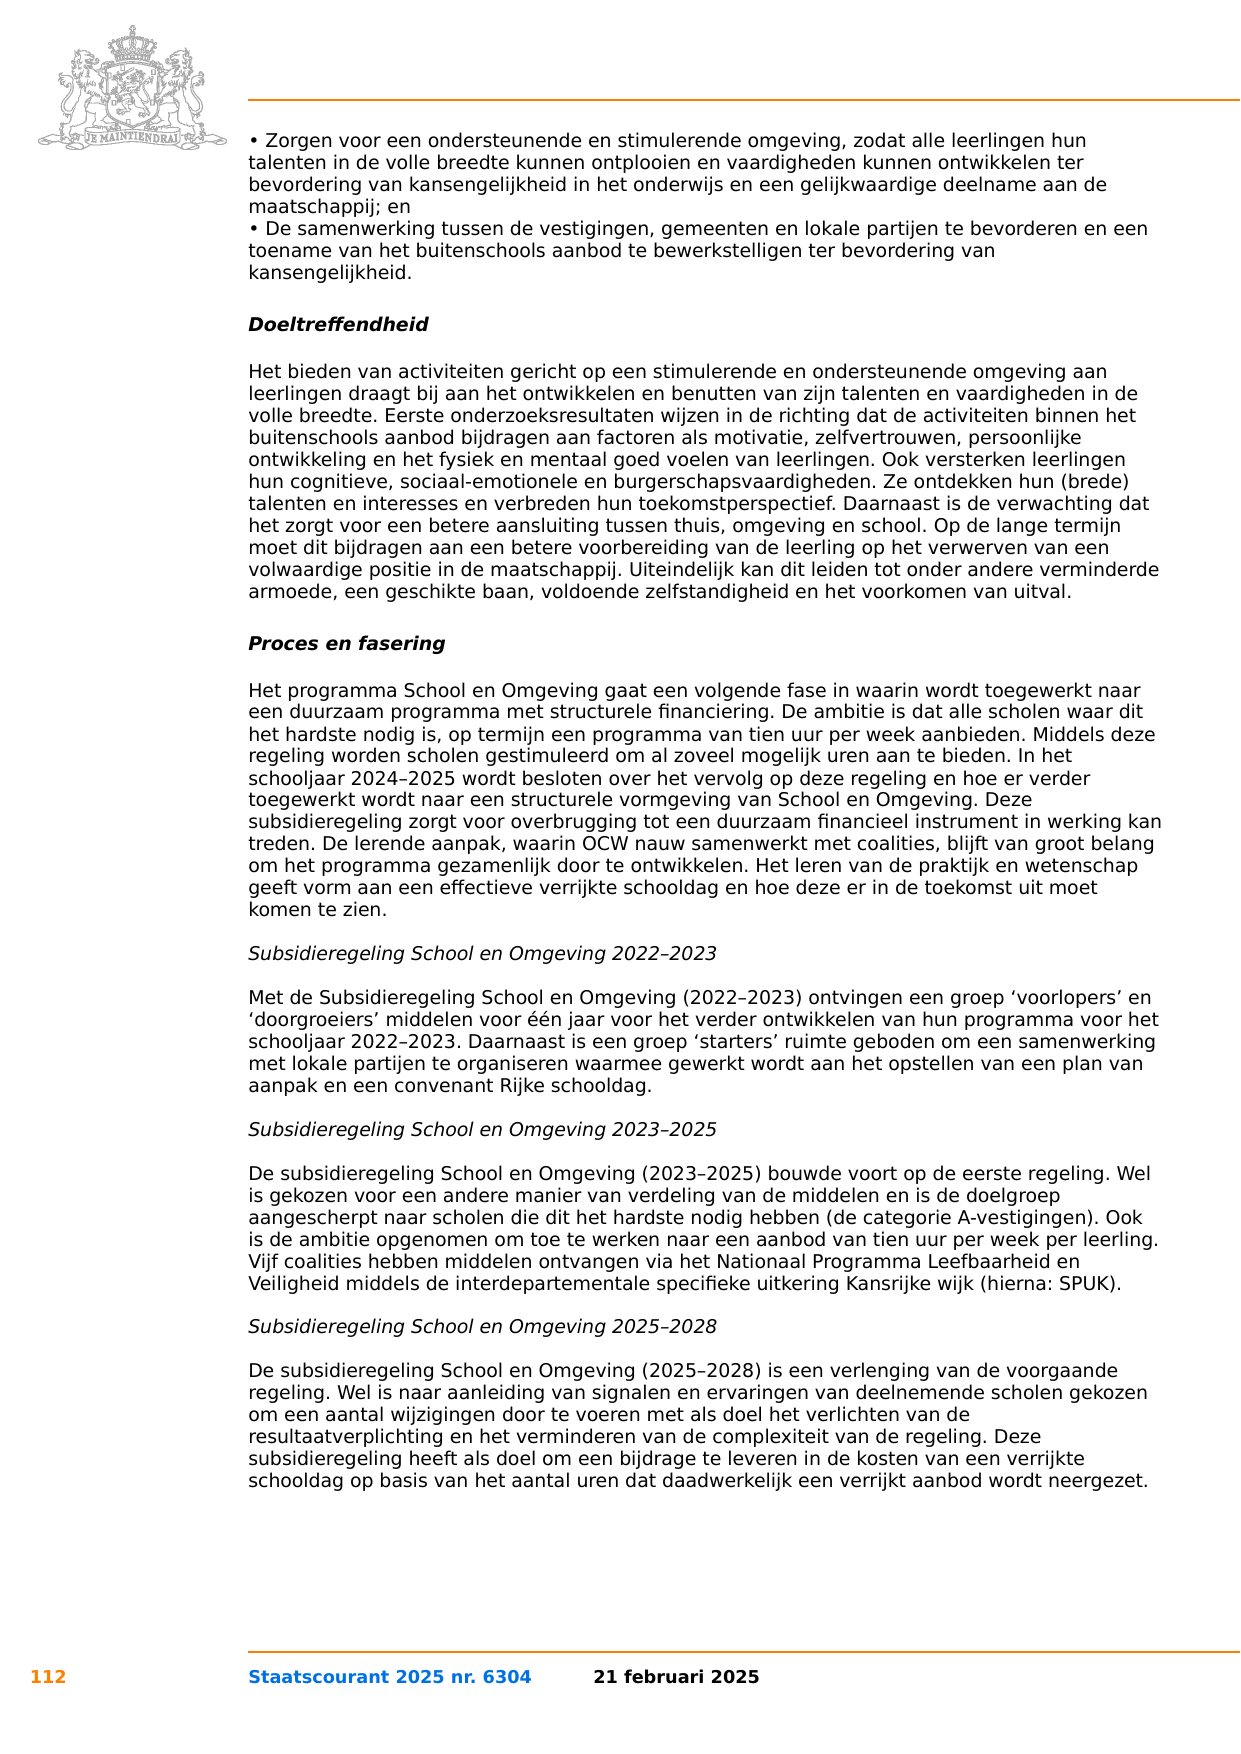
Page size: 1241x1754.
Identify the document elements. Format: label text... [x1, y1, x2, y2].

text • De samenwerking tussen de vestigingen, gemeenten en lokale partijen te bevorderen en een toename van het buitenschools aanbod te bewerkstelligen ter bevordering van kansengelijkheid. [248, 218, 1163, 284]
text De subsidieregeling School en Omgeving (2023–2025) bouwde voort op de eerste regeling. Wel is gekozen voor een andere manier van verdeling van de middelen en is de doelgroep aangescherpt naar scholen die dit het hardste nodig hebben (de categorie A-vestigingen). Ook is de ambitie opgenomen om toe te werken naar een aanbod van tien uur per week per leerling. Vijf coalities hebben middelen ontvangen via het Nationaal Programma Leefbaarheid en Veiligheid middels de interdepartementale specifieke uitkering Kansrijke wijk (hierna: SPUK). [248, 1163, 1163, 1294]
subtitle Subsidieregeling School en Omgeving 2023–2025 [248, 1119, 1163, 1141]
subtitle Subsidieregeling School en Omgeving 2022–2023 [248, 943, 1163, 965]
text • Zorgen voor een ondersteunende en stimulerende omgeving, zodat alle leerlingen hun talenten in de volle breedte kunnen ontplooien en vaardigheden kunnen ontwikkelen ter bevordering van kansengelijkheid in het onderwijs en een gelijkwaardige deelname aan de maatschappij; en [248, 130, 1163, 218]
text Het bieden van activiteiten gericht op een stimulerende en ondersteunende omgeving aan leerlingen draagt bij aan het ontwikkelen en benutten van zijn talenten en vaardigheden in de volle breedte. Eerste onderzoeksresultaten wijzen in de richting dat de activiteiten binnen het buitenschools aanbod bijdragen aan factoren als motivatie, zelfvertrouwen, persoonlijke ontwikkeling en het fysiek en mentaal goed voelen van leerlingen. Ook versterken leerlingen hun cognitieve, sociaal-emotionele en burgerschapsvaardigheden. Ze ontdekken hun (brede) talenten en interesses en verbreden hun toekomstperspectief. Daarnaast is de verwachting dat het zorgt voor een betere aansluiting tussen thuis, omgeving en school. Op de lange termijn moet dit bijdragen aan een betere voorbereiding van de leerling op het verwerven van een volwaardige positie in de maatschappij. Uiteindelijk kan dit leiden tot onder andere verminderde armoede, een geschikte baan, voldoende zelfstandigheid en het voorkomen van uitval. [248, 361, 1163, 602]
picture [38, 25, 227, 150]
text Het programma School en Omgeving gaat een volgende fase in waarin wordt toegewerkt naar een duurzaam programma met structurele financiering. De ambitie is dat alle scholen waar dit het hardste nodig is, op termijn een programma van tien uur per week aanbieden. Middels deze regeling worden scholen gestimuleerd om al zoveel mogelijk uren aan te bieden. In het schooljaar 2024–2025 wordt besloten over het vervolg op deze regeling en hoe er verder toegewerkt wordt naar een structurele vormgeving van School en Omgeving. Deze subsidieregeling zorgt voor overbrugging tot een duurzaam financieel instrument in werking kan treden. De lerende aanpak, waarin OCW nauw samenwerkt met coalities, blijft van groot belang om het programma gezamenlijk door te ontwikkelen. Het leren van de praktijk en wetenschap geeft vorm aan een effectieve verrijkte schooldag en hoe deze er in de toekomst uit moet komen te zien. [248, 679, 1163, 921]
text De subsidieregeling School en Omgeving (2025–2028) is een verlenging van de voorgaande regeling. Wel is naar aanleiding van signalen en ervaringen van deelnemende scholen gekozen om een aantal wijzigingen door te voeren met als doel het verlichten van de resultaatverplichting en het verminderen van de complexiteit van de regeling. Deze subsidieregeling heeft als doel om een bijdrage te leveren in de kosten van een verrijkte schooldag op basis van het aantal uren dat daadwerkelijk een verrijkt aanbod wordt neergezet. [248, 1360, 1163, 1492]
subtitle Subsidieregeling School en Omgeving 2025–2028 [248, 1316, 1163, 1338]
text Met de Subsidieregeling School en Omgeving (2022–2023) ontvingen een groep ‘voorlopers’ en ‘doorgroeiers’ middelen voor één jaar voor het verder ontwikkelen van hun programma voor het schooljaar 2022–2023. Daarnaast is een groep ‘starters’ ruimte geboden om een samenwerking met lokale partijen te organiseren waarmee gewerkt wordt aan het opstellen van een plan van aanpak en een convenant Rijke schooldag. [248, 987, 1163, 1097]
subtitle Doeltreffendheid [248, 314, 1163, 336]
subtitle Proces en fasering [248, 632, 1163, 654]
